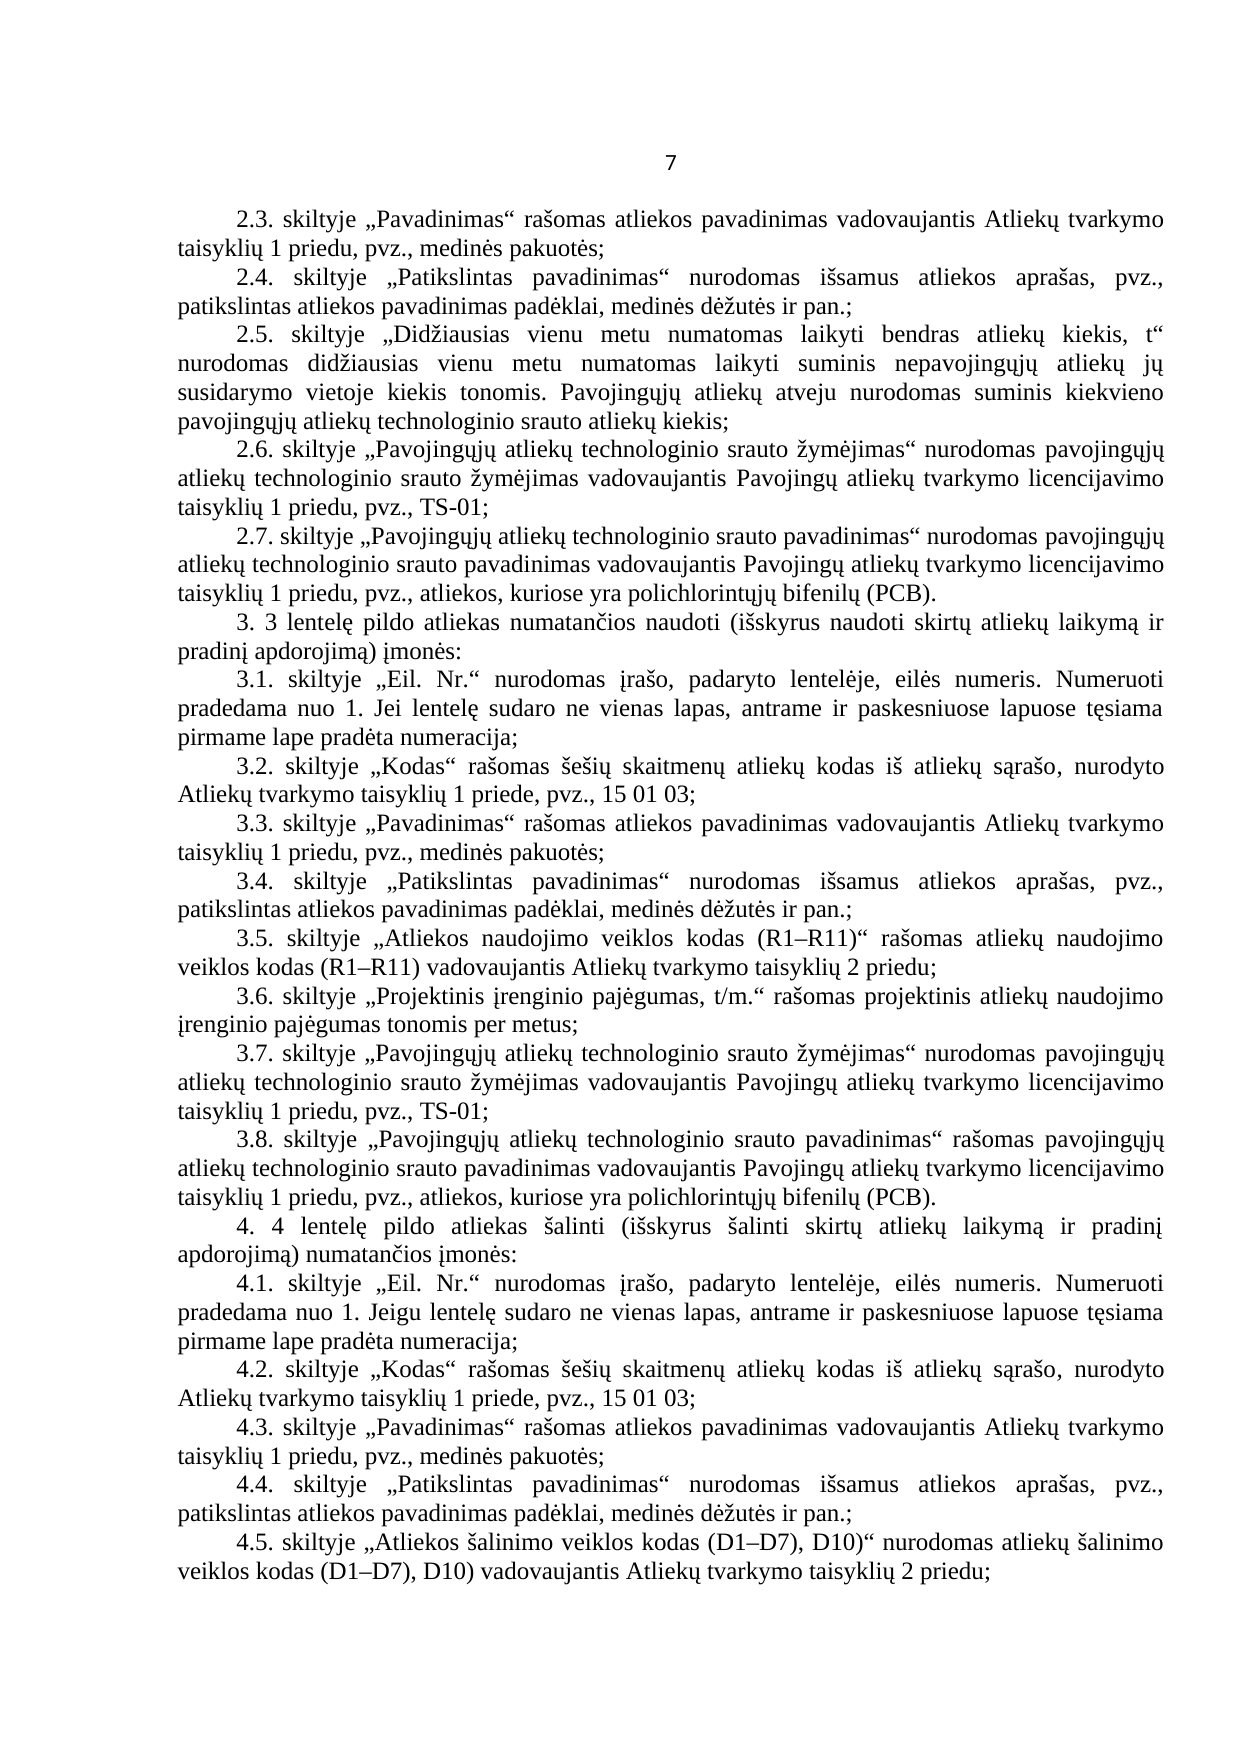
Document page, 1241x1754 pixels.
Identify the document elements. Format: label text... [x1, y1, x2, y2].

text 2.4. skiltyje „Patikslintas pavadinimas“ nurodomas išsamus atliekos aprašas, pvz., patikslintas atliekos pavadinimas padėklai, medinės dėžutės ir pan.; [177, 262, 1164, 319]
text 3. 3 lentelę pildo atliekas numatančios naudoti (išskyrus naudoti skirtų atliekų laikymą ir pradinį apdorojimą) įmonės: [177, 607, 1164, 664]
text 3.1. skiltyje „Eil. Nr.“ nurodomas įrašo, padaryto lentelėje, eilės numeris. Numeruoti pradedama nuo 1. Jei lentelę sudaro ne vienas lapas, antrame ir paskesniuose lapuose tęsiama pirmame lape pradėta numeracija; [177, 664, 1164, 751]
text 4.3. skiltyje „Pavadinimas“ rašomas atliekos pavadinimas vadovaujantis Atliekų tvarkymo taisyklių 1 priedu, pvz., medinės pakuotės; [177, 1412, 1164, 1469]
text 3.3. skiltyje „Pavadinimas“ rašomas atliekos pavadinimas vadovaujantis Atliekų tvarkymo taisyklių 1 priedu, pvz., medinės pakuotės; [177, 808, 1164, 866]
text 3.6. skiltyje „Projektinis įrenginio pajėgumas, t/m.“ rašomas projektinis atliekų naudojimo įrenginio pajėgumas tonomis per metus; [177, 981, 1164, 1038]
text 3.4. skiltyje „Patikslintas pavadinimas“ nurodomas išsamus atliekos aprašas, pvz., patikslintas atliekos pavadinimas padėklai, medinės dėžutės ir pan.; [177, 866, 1164, 923]
text 4. 4 lentelę pildo atliekas šalinti (išskyrus šalinti skirtų atliekų laikymą ir pradinį apdorojimą) numatančios įmonės: [177, 1211, 1164, 1268]
text 2.3. skiltyje „Pavadinimas“ rašomas atliekos pavadinimas vadovaujantis Atliekų tvarkymo taisyklių 1 priedu, pvz., medinės pakuotės; [177, 204, 1164, 262]
text 3.2. skiltyje „Kodas“ rašomas šešių skaitmenų atliekų kodas iš atliekų sąrašo, nurodyto Atliekų tvarkymo taisyklių 1 priede, pvz., 15 01 03; [177, 751, 1164, 808]
text 4.4. skiltyje „Patikslintas pavadinimas“ nurodomas išsamus atliekos aprašas, pvz., patikslintas atliekos pavadinimas padėklai, medinės dėžutės ir pan.; [177, 1469, 1164, 1527]
text 3.7. skiltyje „Pavojingųjų atliekų technologinio srauto žymėjimas“ nurodomas pavojingųjų atliekų technologinio srauto žymėjimas vadovaujantis Pavojingų atliekų tvarkymo licencijavimo taisyklių 1 priedu, pvz., TS-01; [177, 1038, 1164, 1124]
text 4.1. skiltyje „Eil. Nr.“ nurodomas įrašo, padaryto lentelėje, eilės numeris. Numeruoti pradedama nuo 1. Jeigu lentelę sudaro ne vienas lapas, antrame ir paskesniuose lapuose tęsiama pirmame lape pradėta numeracija; [177, 1268, 1164, 1354]
text 2.7. skiltyje „Pavojingųjų atliekų technologinio srauto pavadinimas“ nurodomas pavojingųjų atliekų technologinio srauto pavadinimas vadovaujantis Pavojingų atliekų tvarkymo licencijavimo taisyklių 1 priedu, pvz., atliekos, kuriose yra polichlorintųjų bifenilų (PCB). [177, 521, 1164, 607]
text 4.5. skiltyje „Atliekos šalinimo veiklos kodas (D1–D7), D10)“ nurodomas atliekų šalinimo veiklos kodas (D1–D7), D10) vadovaujantis Atliekų tvarkymo taisyklių 2 priedu; [177, 1527, 1164, 1584]
text 2.6. skiltyje „Pavojingųjų atliekų technologinio srauto žymėjimas“ nurodomas pavojingųjų atliekų technologinio srauto žymėjimas vadovaujantis Pavojingų atliekų tvarkymo licencijavimo taisyklių 1 priedu, pvz., TS-01; [177, 434, 1164, 521]
text 3.8. skiltyje „Pavojingųjų atliekų technologinio srauto pavadinimas“ rašomas pavojingųjų atliekų technologinio srauto pavadinimas vadovaujantis Pavojingų atliekų tvarkymo licencijavimo taisyklių 1 priedu, pvz., atliekos, kuriose yra polichlorintųjų bifenilų (PCB). [177, 1124, 1164, 1211]
text 3.5. skiltyje „Atliekos naudojimo veiklos kodas (R1–R11)“ rašomas atliekų naudojimo veiklos kodas (R1–R11) vadovaujantis Atliekų tvarkymo taisyklių 2 priedu; [177, 923, 1164, 981]
text 2.5. skiltyje „Didžiausias vienu metu numatomas laikyti bendras atliekų kiekis, t“ nurodomas didžiausias vienu metu numatomas laikyti suminis nepavojingųjų atliekų jų susidarymo vietoje kiekis tonomis. Pavojingųjų atliekų atveju nurodomas suminis kiekvieno pavojingųjų atliekų technologinio srauto atliekų kiekis; [177, 319, 1164, 434]
text 4.2. skiltyje „Kodas“ rašomas šešių skaitmenų atliekų kodas iš atliekų sąrašo, nurodyto Atliekų tvarkymo taisyklių 1 priede, pvz., 15 01 03; [177, 1354, 1164, 1412]
